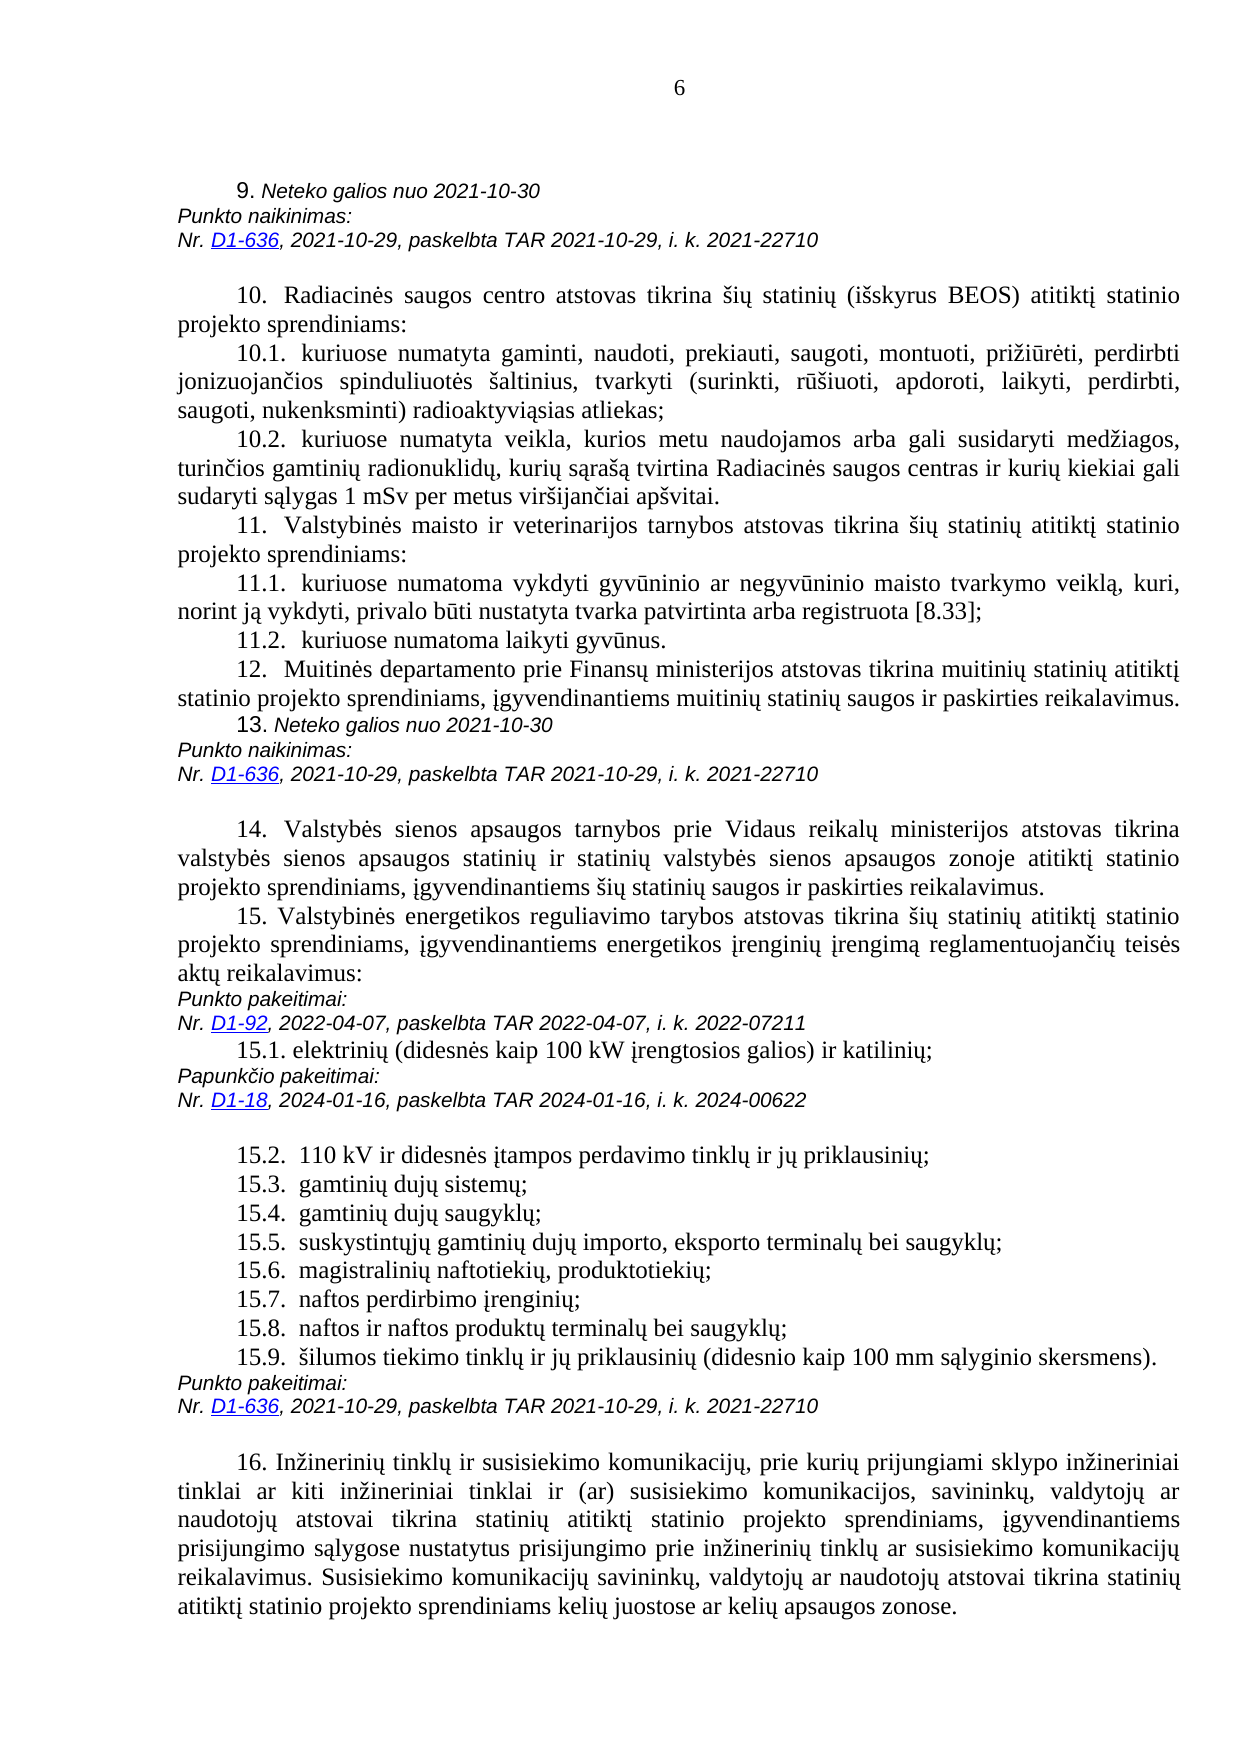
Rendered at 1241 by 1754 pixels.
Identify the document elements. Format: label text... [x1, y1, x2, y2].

text Nr. D1-636, 2021-10-29, paskelbta TAR 2021-10-29, i. k. 2021-22710 [177, 227, 1181, 251]
text 10.2. kuriuose numatyta veikla, kurios metu naudojamos arba gali susidaryti medžiagos, turinčios gamtinių radionuklidų, kurių sąrašą tvirtina Radiacinės saugos centras ir kurių kiekiai gali sudaryti sąlygas 1 mSv per metus viršijančiai apšvitai. [177, 424, 1181, 510]
text 11. Valstybinės maisto ir veterinarijos tarnybos atstovas tikrina šių statinių atitiktį statinio projekto sprendiniams: [177, 510, 1181, 568]
text 15.4. gamtinių dujų saugyklų; [177, 1198, 1181, 1227]
text 16. Inžinerinių tinklų ir susisiekimo komunikacijų, prie kurių prijungiami sklypo inžineriniai tinklai ar kiti inžineriniai tinklai ir (ar) susisiekimo komunikacijos, savininkų, valdytojų ar naudotojų atstovai tikrina statinių atitiktį statinio projekto sprendiniams, įgyvendinantiems prisijungimo sąlygose nustatytus prisijungimo prie inžinerinių tinklų ar susisiekimo komunikacijų reikalavimus. Susisiekimo komunikacijų savininkų, valdytojų ar naudotojų atstovai tikrina statinių atitiktį statinio projekto sprendiniams kelių juostose ar kelių apsaugos zonose. [177, 1447, 1181, 1619]
text 15.7. naftos perdirbimo įrenginių; [177, 1284, 1181, 1313]
text Punkto naikinimas: [177, 738, 1181, 762]
text 12. Muitinės departamento prie Finansų ministerijos atstovas tikrina muitinių statinių atitiktį statinio projekto sprendiniams, įgyvendinantiems muitinių statinių saugos ir paskirties reikalavimus. [177, 654, 1181, 711]
text 11.1. kuriuose numatoma vykdyti gyvūninio ar negyvūninio maisto tvarkymo veiklą, kuri, norint ją vykdyti, privalo būti nustatyta tvarka patvirtinta arba registruota [8.33]; [177, 568, 1181, 625]
text 15. Valstybinės energetikos reguliavimo tarybos atstovas tikrina šių statinių atitiktį statinio projekto sprendiniams, įgyvendinantiems energetikos įrenginių įrengimą reglamentuojančių teisės aktų reikalavimus: [177, 901, 1181, 987]
text 10. Radiacinės saugos centro atstovas tikrina šių statinių (išskyrus BEOS) atitiktį statinio projekto sprendiniams: [177, 280, 1181, 338]
text Nr. D1-636, 2021-10-29, paskelbta TAR 2021-10-29, i. k. 2021-22710 [177, 762, 1181, 786]
text 14. Valstybės sienos apsaugos tarnybos prie Vidaus reikalų ministerijos atstovas tikrina valstybės sienos apsaugos statinių ir statinių valstybės sienos apsaugos zonoje atitiktį statinio projekto sprendiniams, įgyvendinantiems šių statinių saugos ir paskirties reikalavimus. [177, 814, 1181, 901]
text 13. Neteko galios nuo 2021-10-30 [177, 711, 1181, 738]
text 15.5. suskystintųjų gamtinių dujų importo, eksporto terminalų bei saugyklų; [177, 1227, 1181, 1255]
text 9. Neteko galios nuo 2021-10-30 [177, 177, 1181, 203]
text 11.2. kuriuose numatoma laikyti gyvūnus. [177, 625, 1181, 654]
text Punkto pakeitimai: [177, 987, 1181, 1011]
text 15.1. elektrinių (didesnės kaip 100 kW įrengtosios galios) ir katilinių; [177, 1035, 1181, 1064]
text 15.8. naftos ir naftos produktų terminalų bei saugyklų; [177, 1313, 1181, 1342]
text 15.6. magistralinių naftotiekių, produktotiekių; [177, 1255, 1181, 1284]
text 10.1. kuriuose numatyta gaminti, naudoti, prekiauti, saugoti, montuoti, prižiūrėti, perdirbti jonizuojančios spinduliuotės šaltinius, tvarkyti (surinkti, rūšiuoti, apdoroti, laikyti, perdirbti, saugoti, nukenksminti) radioaktyviąsias atliekas; [177, 338, 1181, 424]
text 15.9. šilumos tiekimo tinklų ir jų priklausinių (didesnio kaip 100 mm sąlyginio skersmens). [177, 1342, 1181, 1370]
text 15.2. 110 kV ir didesnės įtampos perdavimo tinklų ir jų priklausinių; [177, 1140, 1181, 1169]
text Papunkčio pakeitimai: [177, 1064, 1181, 1088]
text Punkto naikinimas: [177, 203, 1181, 227]
text Nr. D1-636, 2021-10-29, paskelbta TAR 2021-10-29, i. k. 2021-22710 [177, 1394, 1181, 1418]
text Nr. D1-18, 2024-01-16, paskelbta TAR 2024-01-16, i. k. 2024-00622 [177, 1088, 1181, 1112]
text Punkto pakeitimai: [177, 1370, 1181, 1394]
text Nr. D1-92, 2022-04-07, paskelbta TAR 2022-04-07, i. k. 2022-07211 [177, 1011, 1181, 1035]
text 15.3. gamtinių dujų sistemų; [177, 1169, 1181, 1198]
